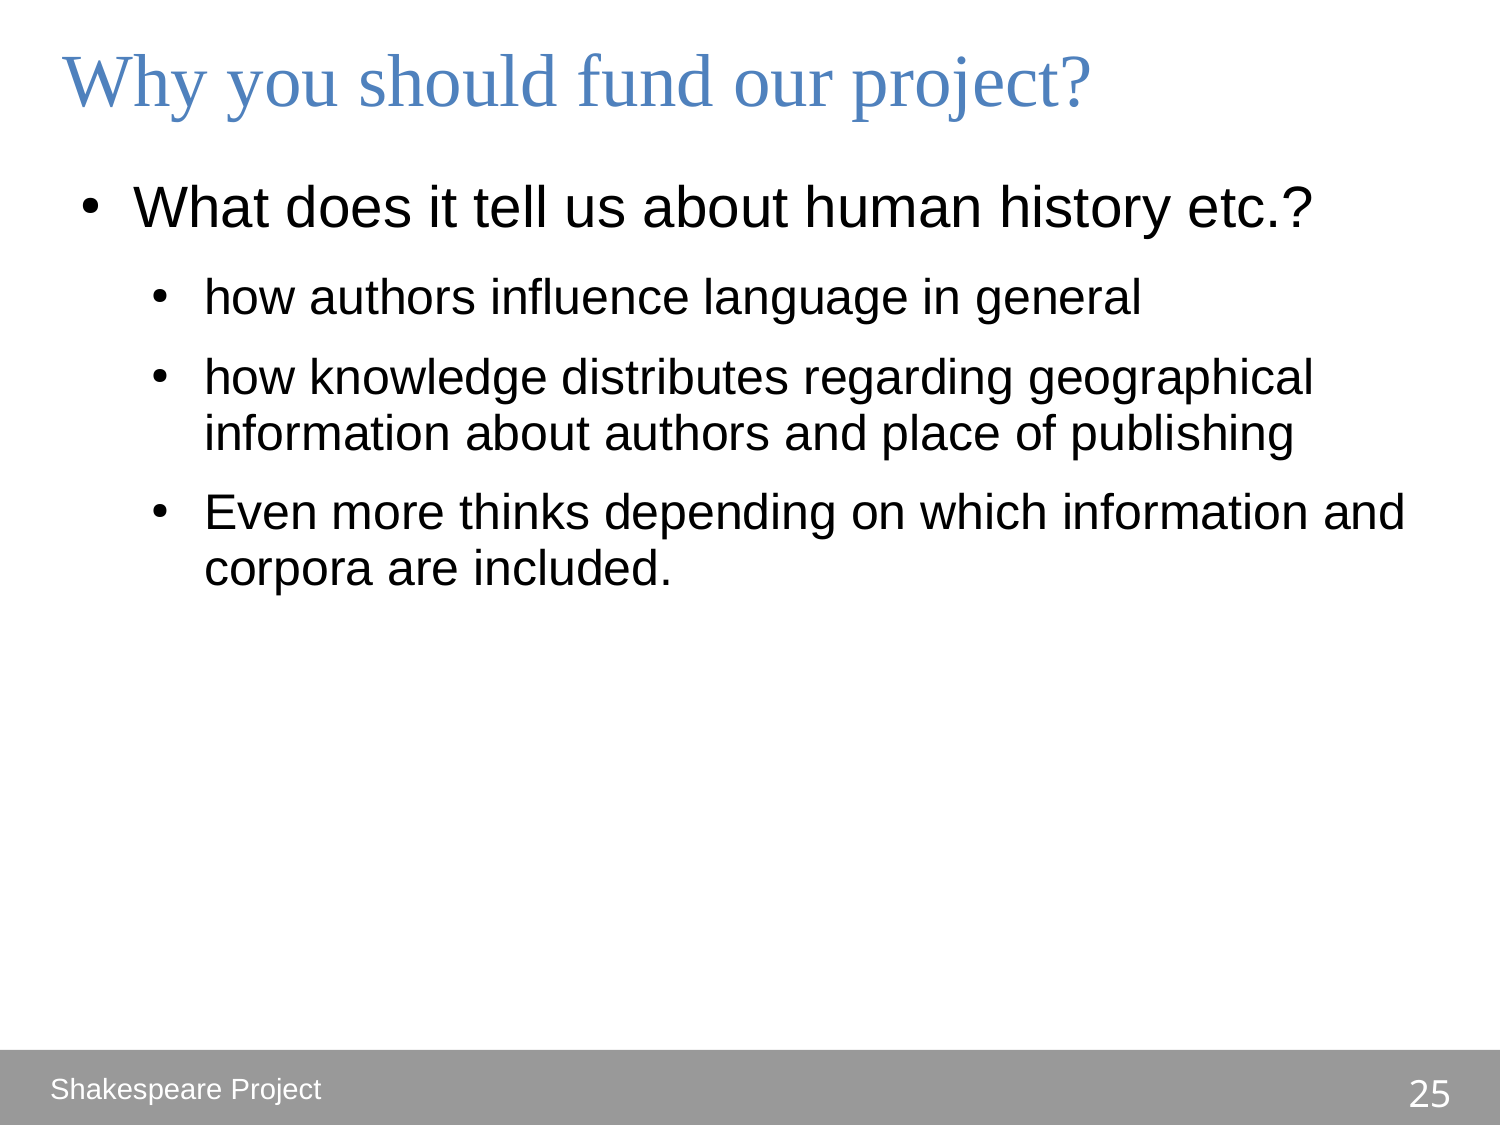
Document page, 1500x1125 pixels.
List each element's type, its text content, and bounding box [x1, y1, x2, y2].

list What does it tell us about human history etc.? how authors influence language in general how knowledge distributes regarding geographical information about authors and place of publishing Even more thinks depending on which information and corpora are included. [62, 175, 1450, 1025]
title Why you should fund our project? [62, 12, 1450, 150]
slide_number [1393, 1062, 1477, 1111]
footer Shakespeare Project [35, 1062, 1276, 1111]
